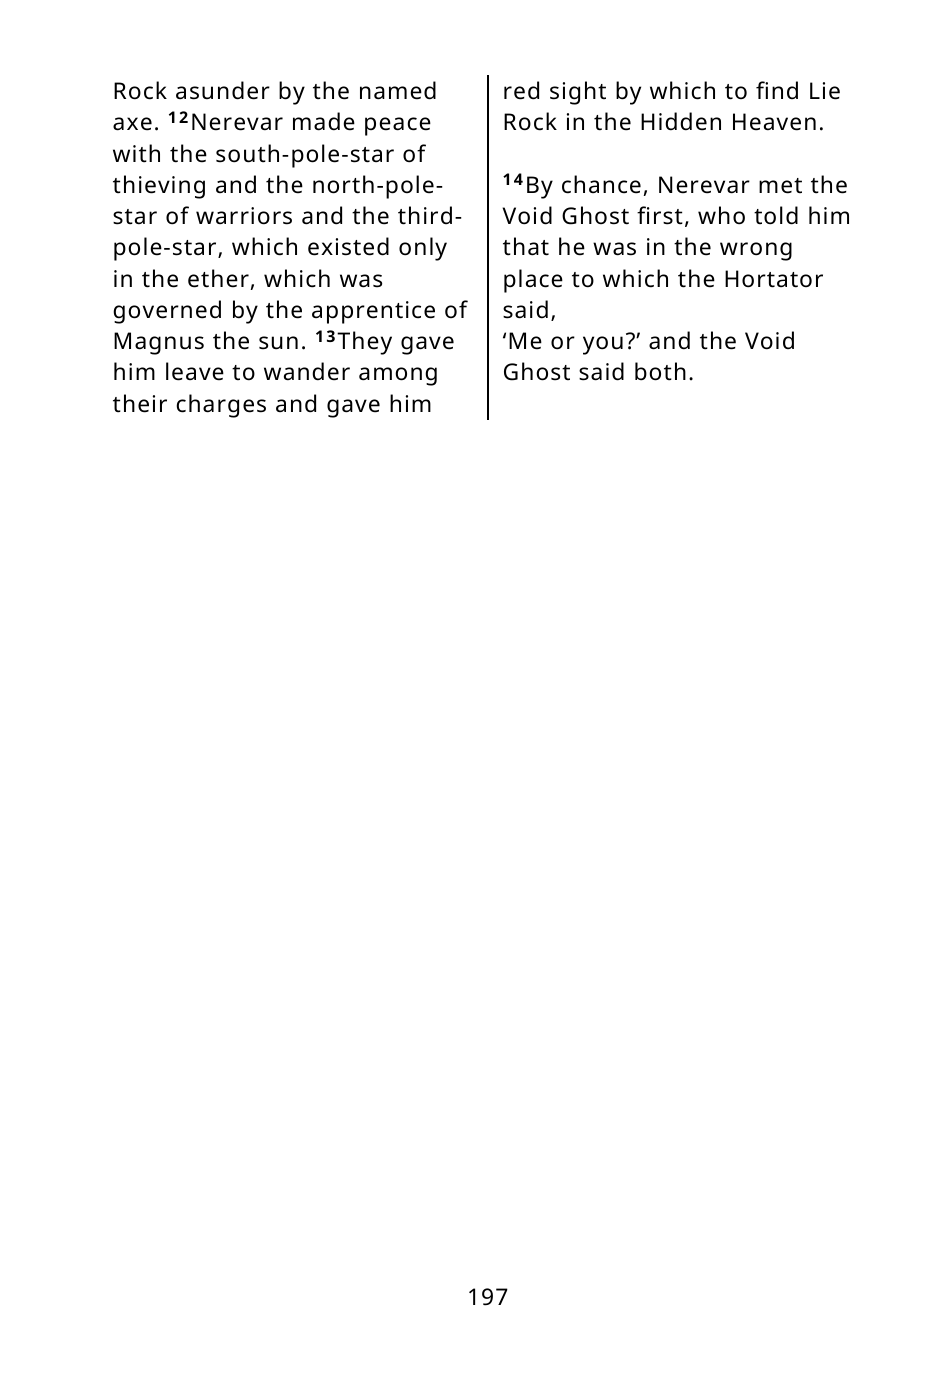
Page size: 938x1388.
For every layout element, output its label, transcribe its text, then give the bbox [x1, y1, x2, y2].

text red sight by which to find Lie Rock in the Hidden Heaven. [502, 75, 862, 137]
text Rock asunder by the named axe. 12Nerevar made peace with the south-pole-star of thieving and the north-pole-star of warriors and the third-pole-star, which existed only in the ether, which was governed by the apprentice of Magnus the sun. 13They gave him leave to wander among their charges and gave him [112, 75, 472, 419]
text 14By chance, Nerevar met the Void Ghost first, who told him that he was in the wrong place to which the Hortator said, ‘Me or you?’ and the Void Ghost said both. [502, 169, 862, 387]
